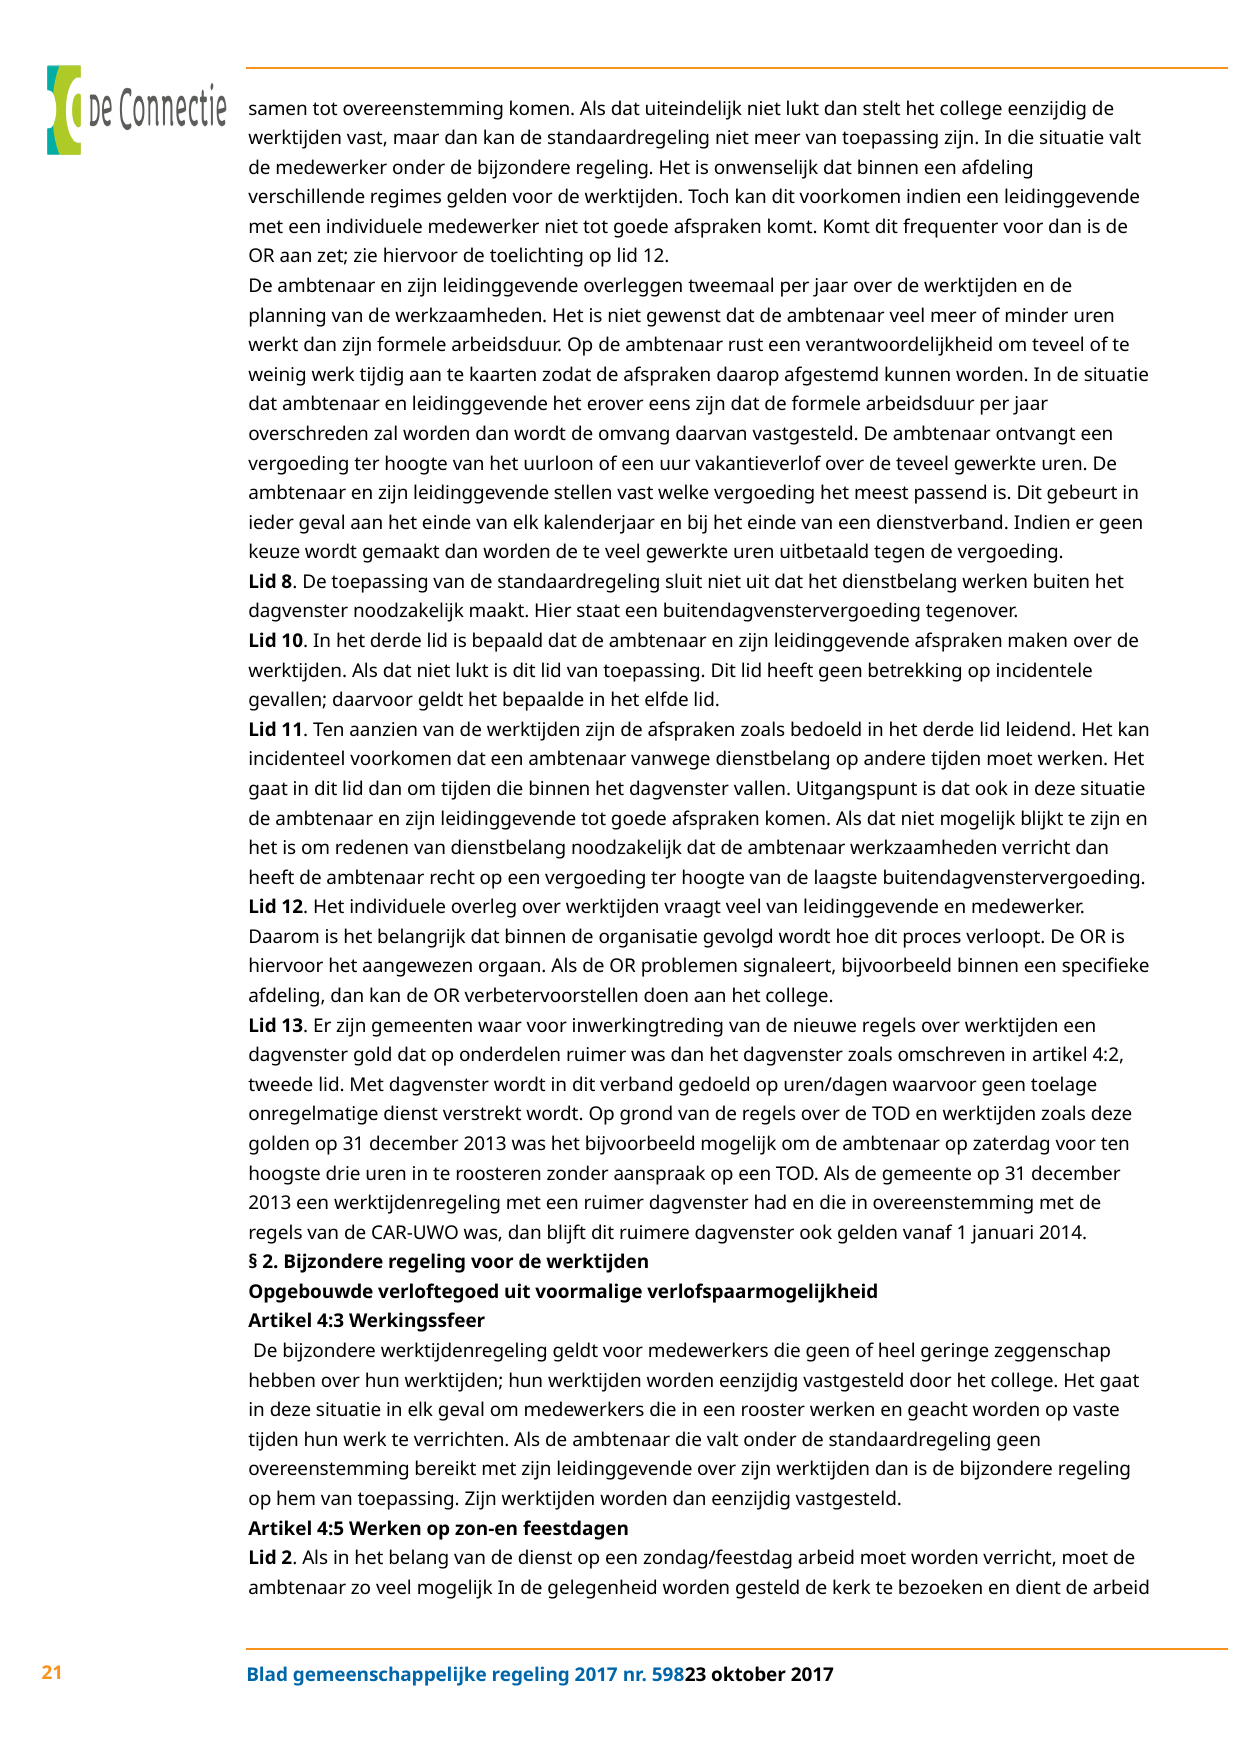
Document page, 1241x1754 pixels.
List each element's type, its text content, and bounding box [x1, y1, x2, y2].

text De ambtenaar en zijn leidinggevende overleggen tweemaal per jaar over de werktijden en de planning van de werkzaamheden. Het is niet gewenst dat de ambtenaar veel meer of minder uren werkt dan zijn formele arbeidsduur. Op de ambtenaar rust een verantwoordelijkheid om teveel of te weinig werk tijdig aan te kaarten zodat de afspraken daarop afgestemd kunnen worden. In de situatie dat ambtenaar en leidinggevende het erover eens zijn dat de formele arbeidsduur per jaar overschreden zal worden dan wordt de omvang daarvan vastgesteld. De ambtenaar ontvangt een vergoeding ter hoogte van het uurloon of een uur vakantieverlof over de teveel gewerkte uren. De ambtenaar en zijn leidinggevende stellen vast welke vergoeding het meest passend is. Dit gebeurt in ieder geval aan het einde van elk kalenderjaar en bij het einde van een dienstverband. Indien er geen keuze wordt gemaakt dan worden de te veel gewerkte uren uitbetaald tegen de vergoeding. [248, 272, 1152, 564]
text samen tot overeenstemming komen. Als dat uiteindelijk niet lukt dan stelt het college eenzijdig de werktijden vast, maar dan kan de standaardregeling niet meer van toepassing zijn. In die situatie valt de medewerker onder de bijzondere regeling. Het is onwenselijk dat binnen een afdeling verschillende regimes gelden voor de werktijden. Toch kan dit voorkomen indien een leidinggevende met een individuele medewerker niet tot goede afspraken komt. Komt dit frequenter voor dan is de OR aan zet; zie hiervoor de toelichting op lid 12. [248, 95, 1152, 268]
picture [41, 47, 231, 172]
text Lid 12. Het individuele overleg over werktijden vraagt veel van leidinggevende en medewerker. Daarom is het belangrijk dat binnen de organisatie gevolgd wordt hoe dit proces verloopt. De OR is hiervoor het aangewezen orgaan. Als de OR problemen signaleert, bijvoorbeeld binnen een specifieke afdeling, dan kan de OR verbetervoorstellen doen aan het college. [248, 893, 1152, 1008]
text Lid 11. Ten aanzien van de werktijden zijn de afspraken zoals bedoeld in het derde lid leidend. Het kan incidenteel voorkomen dat een ambtenaar vanwege dienstbelang op andere tijden moet werken. Het gaat in dit lid dan om tijden die binnen het dagvenster vallen. Uitgangspunt is dat ook in deze situatie de ambtenaar en zijn leidinggevende tot goede afspraken komen. Als dat niet mogelijk blijkt te zijn en het is om redenen van dienstbelang noodzakelijk dat de ambtenaar werkzaamheden verricht dan heeft de ambtenaar recht op een vergoeding ter hoogte van de laagste buitendagvenstervergoeding. [248, 716, 1152, 890]
text Lid 13. Er zijn gemeenten waar voor inwerkingtreding van de nieuwe regels over werktijden een dagvenster gold dat op onderdelen ruimer was dan het dagvenster zoals omschreven in artikel 4:2, tweede lid. Met dagvenster wordt in dit verband gedoeld op uren/dagen waarvoor geen toelage onregelmatige dienst verstrekt wordt. Op grond van de regels over de TOD en werktijden zoals deze golden op 31 december 2013 was het bijvoorbeeld mogelijk om de ambtenaar op zaterdag voor ten hoogste drie uren in te roosteren zonder aanspraak op een TOD. Als de gemeente op 31 december 2013 een werktijdenregeling met een ruimer dagvenster had en die in overeenstemming met de regels van de CAR-UWO was, dan blijft dit ruimere dagvenster ook gelden vanaf 1 januari 2014. [248, 1012, 1152, 1245]
text De bijzondere werktijdenregeling geldt voor medewerkers die geen of heel geringe zeggenschap hebben over hun werktijden; hun werktijden worden eenzijdig vastgesteld door het college. Het gaat in deze situatie in elk geval om medewerkers die in een rooster werken en geacht worden op vaste tijden hun werk te verrichten. Als de ambtenaar die valt onder de standaardregeling geen overeenstemming bereikt met zijn leidinggevende over zijn werktijden dan is de bijzondere regeling op hem van toepassing. Zijn werktijden worden dan eenzijdig vastgesteld. [248, 1337, 1152, 1511]
text § 2. Bijzondere regeling voor de werktijden [248, 1248, 1152, 1274]
text Lid 10. In het derde lid is bepaald dat de ambtenaar en zijn leidinggevende afspraken maken over de werktijden. Als dat niet lukt is dit lid van toepassing. Dit lid heeft geen betrekking op incidentele gevallen; daarvoor geldt het bepaalde in het elfde lid. [248, 627, 1152, 712]
text Artikel 4:5 Werken op zon-en feestdagen [248, 1515, 1152, 1541]
text Lid 2. Als in het belang van de dienst op een zondag/feestdag arbeid moet worden verricht, moet de ambtenaar zo veel mogelijk In de gelegenheid worden gesteld de kerk te bezoeken en dient de arbeid [248, 1544, 1152, 1600]
text Artikel 4:3 Werkingssfeer [248, 1308, 1152, 1333]
text Opgebouwde verloftegoed uit voormalige verlofspaarmogelijkheid [248, 1278, 1152, 1304]
text Lid 8. De toepassing van de standaardregeling sluit niet uit dat het dienstbelang werken buiten het dagvenster noodzakelijk maakt. Hier staat een buitendagvenstervergoeding tegenover. [248, 568, 1152, 623]
